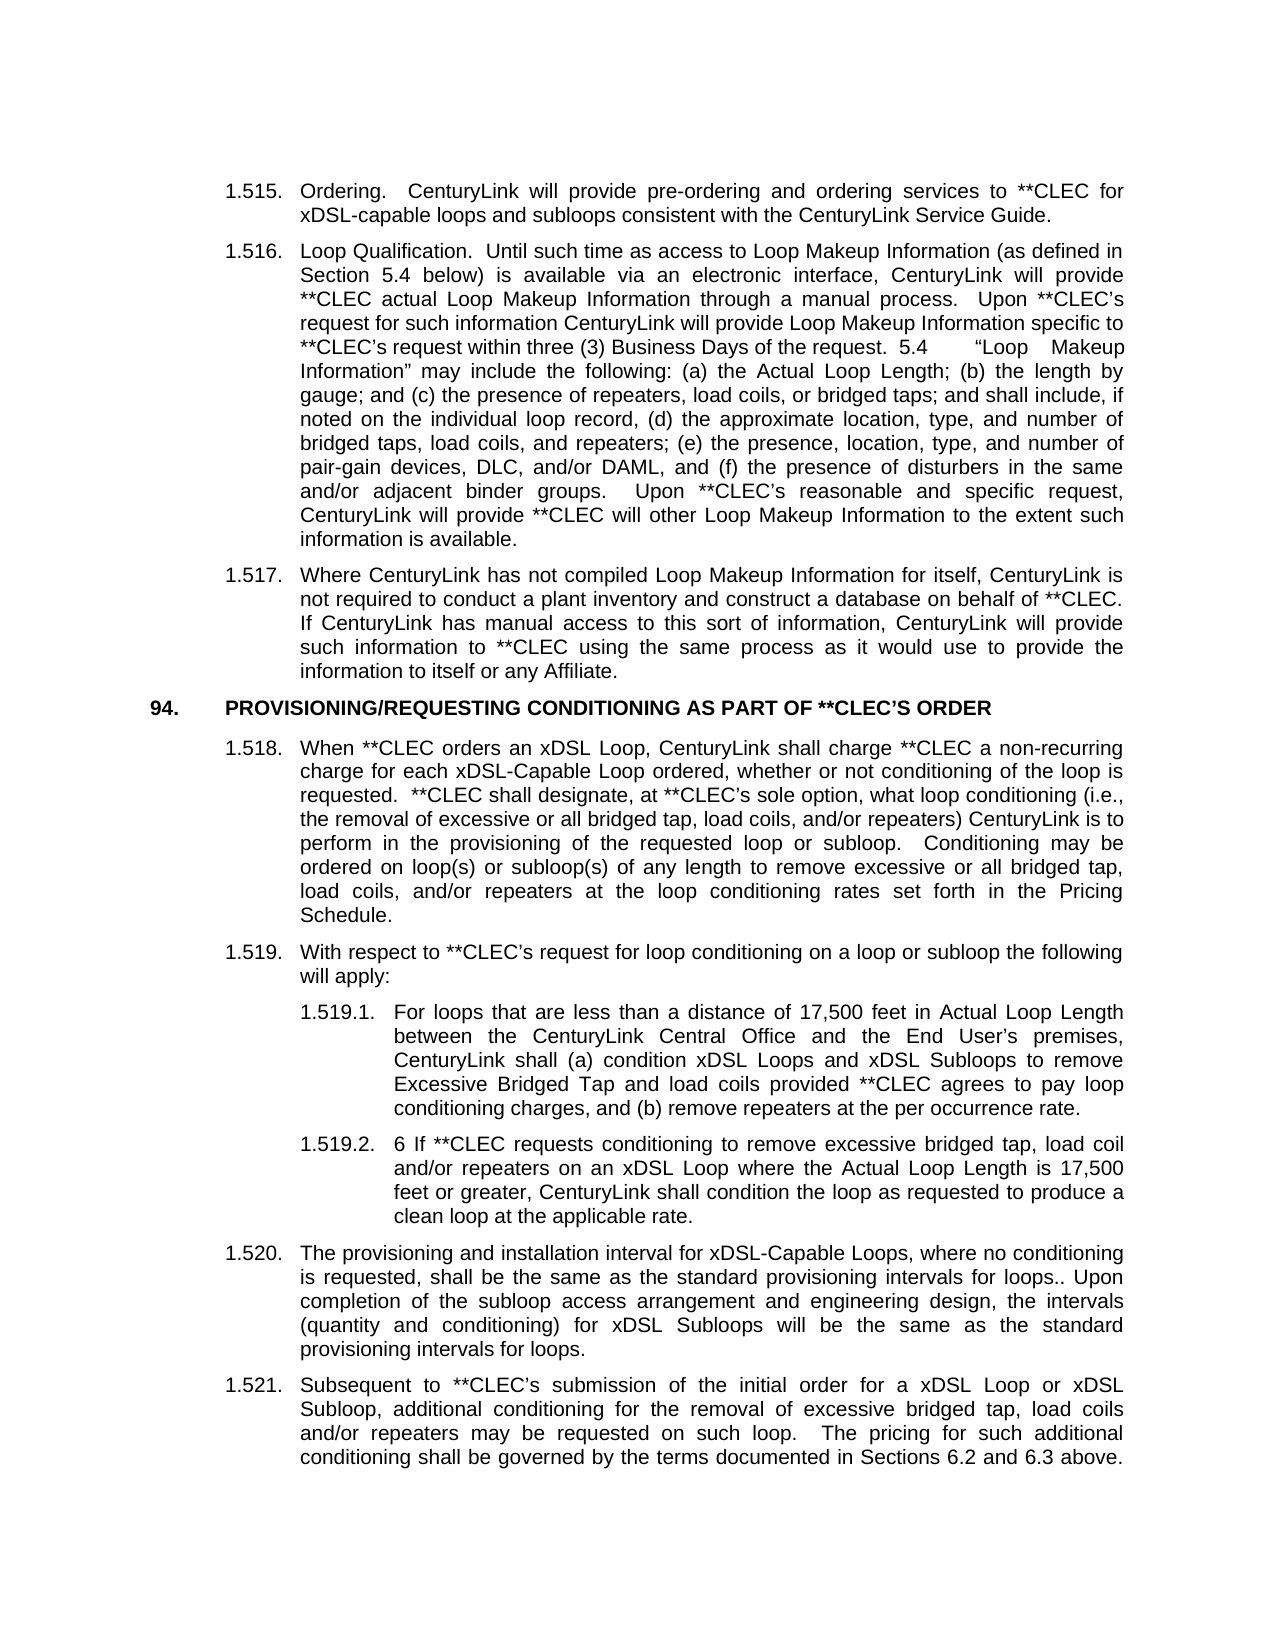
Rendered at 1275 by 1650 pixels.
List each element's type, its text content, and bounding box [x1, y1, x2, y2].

list When **CLEC orders an xDSL Loop, CenturyLink shall charge **CLEC a non-recurring charge for each xDSL-Capable Loop ordered, whether or not conditioning of the loop is requested. **CLEC shall designate, at **CLEC’s sole option, what loop conditioning (i.e., the removal of excessive or all bridged tap, load coils, and/or repeaters) CenturyLink is to perform in the provisioning of the requested loop or subloop. Conditioning may be ordered on loop(s) or subloop(s) of any length to remove excessive or all bridged tap, load coils, and/or repeaters at the loop conditioning rates set forth in the Pricing Schedule. [225, 735, 1125, 927]
list The provisioning and installation interval for xDSL-Capable Loops, where no conditioning is requested, shall be the same as the standard provisioning intervals for loops.. Upon completion of the subloop access arrangement and engineering design, the intervals (quantity and conditioning) for xDSL Subloops will be the same as the standard provisioning intervals for loops. [225, 1241, 1125, 1360]
subtitle PROVISIONING/REQUESTING CONDITIONING AS PART OF **CLEC’S ORDER [150, 695, 1125, 719]
list For loops that are less than a distance of 17,500 feet in Actual Loop Length between the CenturyLink Central Office and the End User’s premises, CenturyLink shall (a) condition xDSL Loops and xDSL Subloops to remove Excessive Bridged Tap and load coils provided **CLEC agrees to pay loop conditioning charges, and (b) remove repeaters at the per occurrence rate. [300, 1000, 1125, 1120]
list With respect to **CLEC’s request for loop conditioning on a loop or subloop the following will apply: [225, 939, 1125, 987]
list Loop Qualification. Until such time as access to Loop Makeup Information (as defined in Section 5.4 below) is available via an electronic interface, CenturyLink will provide **CLEC actual Loop Makeup Information through a manual process. Upon **CLEC’s request for such information CenturyLink will provide Loop Makeup Information specific to **CLEC’s request within three (3) Business Days of the request. 5.4 “Loop Makeup Information” may include the following: (a) the Actual Loop Length; (b) the length by gauge; and (c) the presence of repeaters, load coils, or bridged taps; and shall include, if noted on the individual loop record, (d) the approximate location, type, and number of bridged taps, load coils, and repeaters; (e) the presence, location, type, and number of pair-gain devices, DLC, and/or DAML, and (f) the presence of disturbers in the same and/or adjacent binder groups. Upon **CLEC’s reasonable and specific request, CenturyLink will provide **CLEC will other Loop Makeup Information to the extent such information is available. [225, 239, 1125, 551]
list Where CenturyLink has not compiled Loop Makeup Information for itself, CenturyLink is not required to conduct a plant inventory and construct a database on behalf of **CLEC. If CenturyLink has manual access to this sort of information, CenturyLink will provide such information to **CLEC using the same process as it would use to provide the information to itself or any Affiliate. [225, 563, 1125, 683]
list Ordering. CenturyLink will provide pre-ordering and ordering services to **CLEC for xDSL-capable loops and subloops consistent with the CenturyLink Service Guide. [225, 179, 1125, 227]
list Subsequent to **CLEC’s submission of the initial order for a xDSL Loop or xDSL Subloop, additional conditioning for the removal of excessive bridged tap, load coils and/or repeaters may be requested on such loop. The pricing for such additional conditioning shall be governed by the terms documented in Sections 6.2 and 6.3 above. [225, 1373, 1125, 1469]
list 6 If **CLEC requests conditioning to remove excessive bridged tap, load coil and/or repeaters on an xDSL Loop where the Actual Loop Length is 17,500 feet or greater, CenturyLink shall condition the loop as requested to produce a clean loop at the applicable rate. [300, 1132, 1125, 1228]
